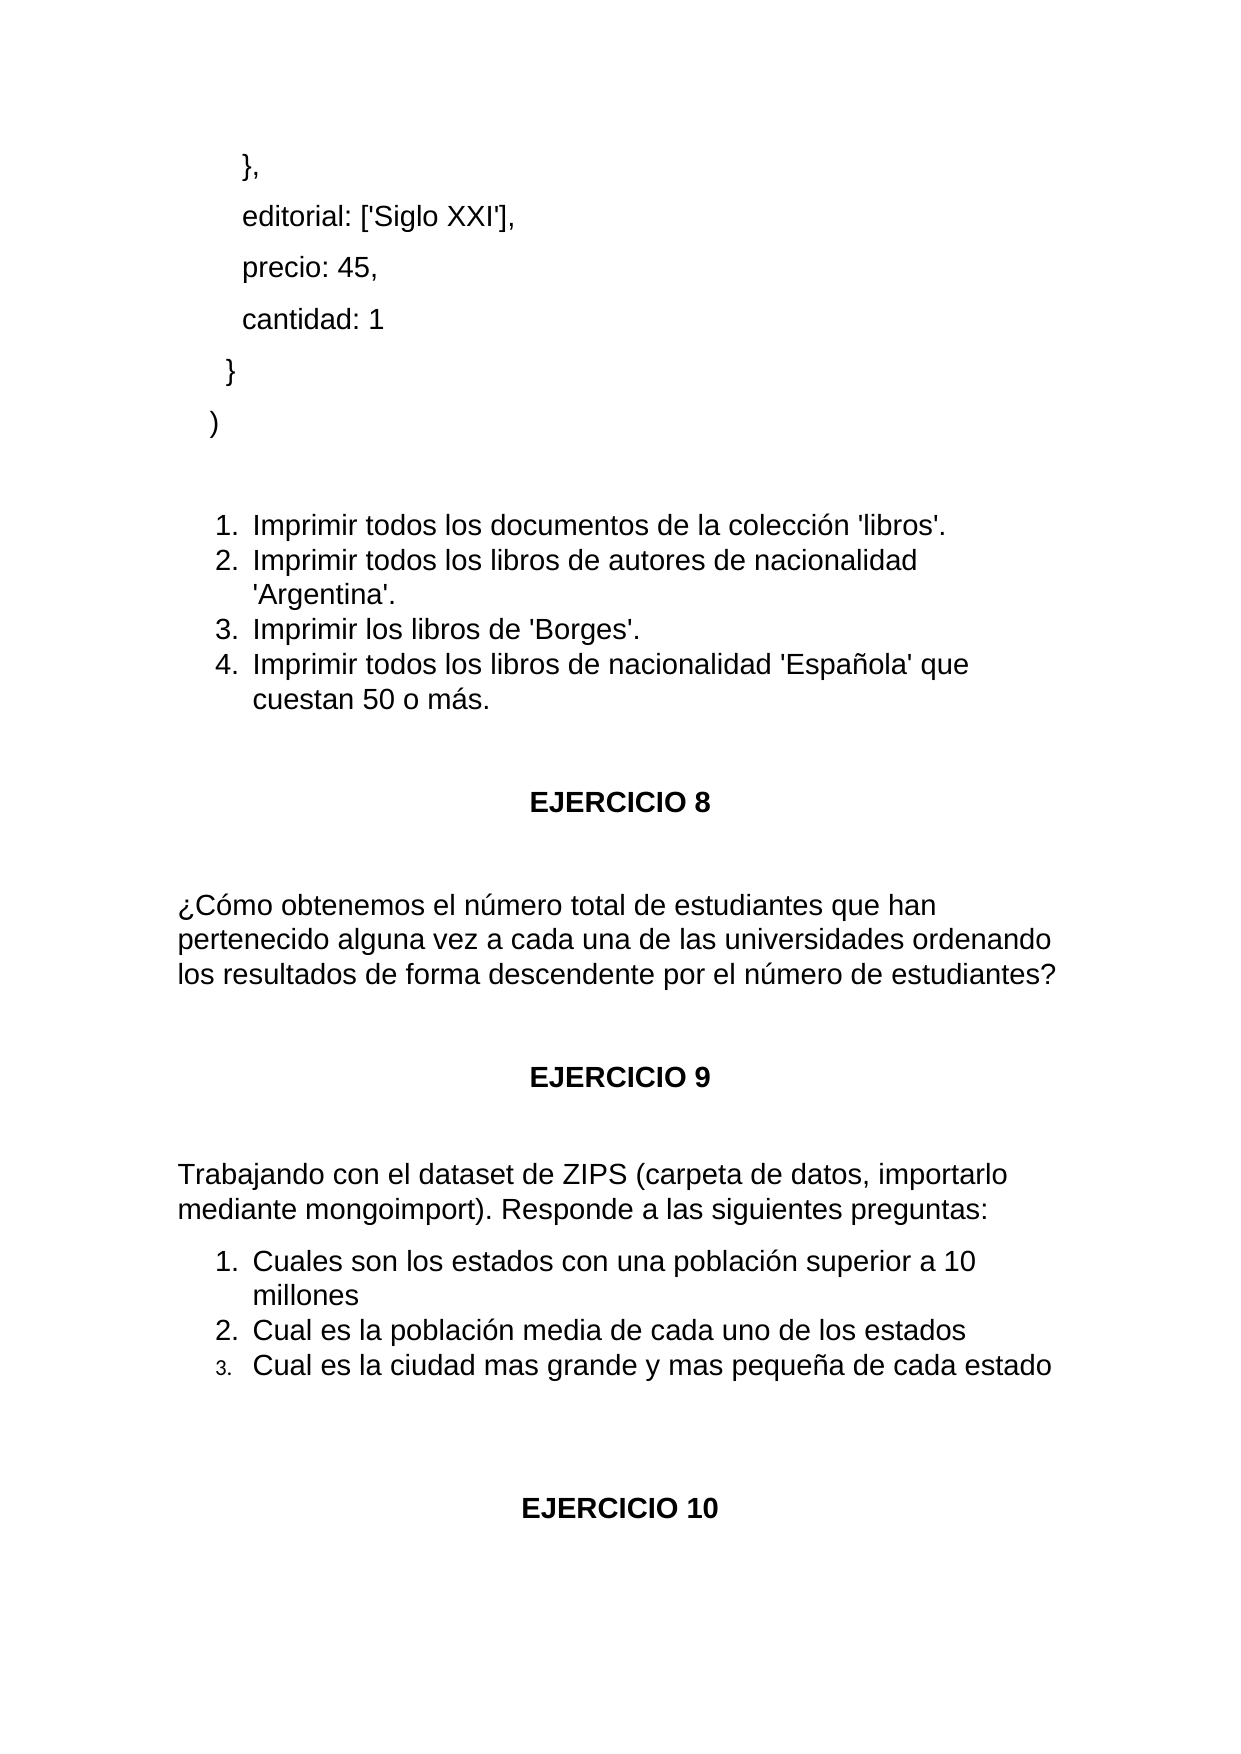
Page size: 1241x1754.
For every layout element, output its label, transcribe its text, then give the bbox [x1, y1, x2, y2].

text }, [177, 148, 1063, 181]
text ) [177, 405, 1063, 438]
text cantidad: 1 [177, 302, 1063, 336]
list Imprimir todos los libros de autores de nacionalidad 'Argentina'. [215, 543, 1063, 611]
list Cuales son los estados con una población superior a 10 millones [215, 1243, 1063, 1312]
list Imprimir todos los libros de nacionalidad 'Española' que cuestan 50 o más. [215, 647, 1063, 715]
text editorial: ['Siglo XXI'], [177, 199, 1063, 233]
text precio: 45, [177, 251, 1063, 284]
text ¿Cómo obtenemos el número total de estudiantes que han pertenecido alguna vez a cada una de las universidades ordenando los resultados de forma descendente por el número de estudiantes? [177, 888, 1063, 991]
list Imprimir todos los documentos de la colección 'libros'. [215, 508, 1063, 541]
list Imprimir los libros de 'Borges'. [215, 612, 1063, 646]
text } [177, 353, 1063, 387]
list Cual es la ciudad mas grande y mas pequeña de cada estado [215, 1348, 1063, 1381]
text EJERCICIO 8 [177, 785, 1063, 818]
text Trabajando con el dataset de ZIPS (carpeta de datos, importarlo mediante mongoimport). Responde a las siguientes preguntas: [177, 1157, 1063, 1226]
list Cual es la población media de cada uno de los estados [215, 1313, 1063, 1347]
text EJERCICIO 9 [177, 1060, 1063, 1094]
text EJERCICIO 10 [177, 1491, 1063, 1524]
